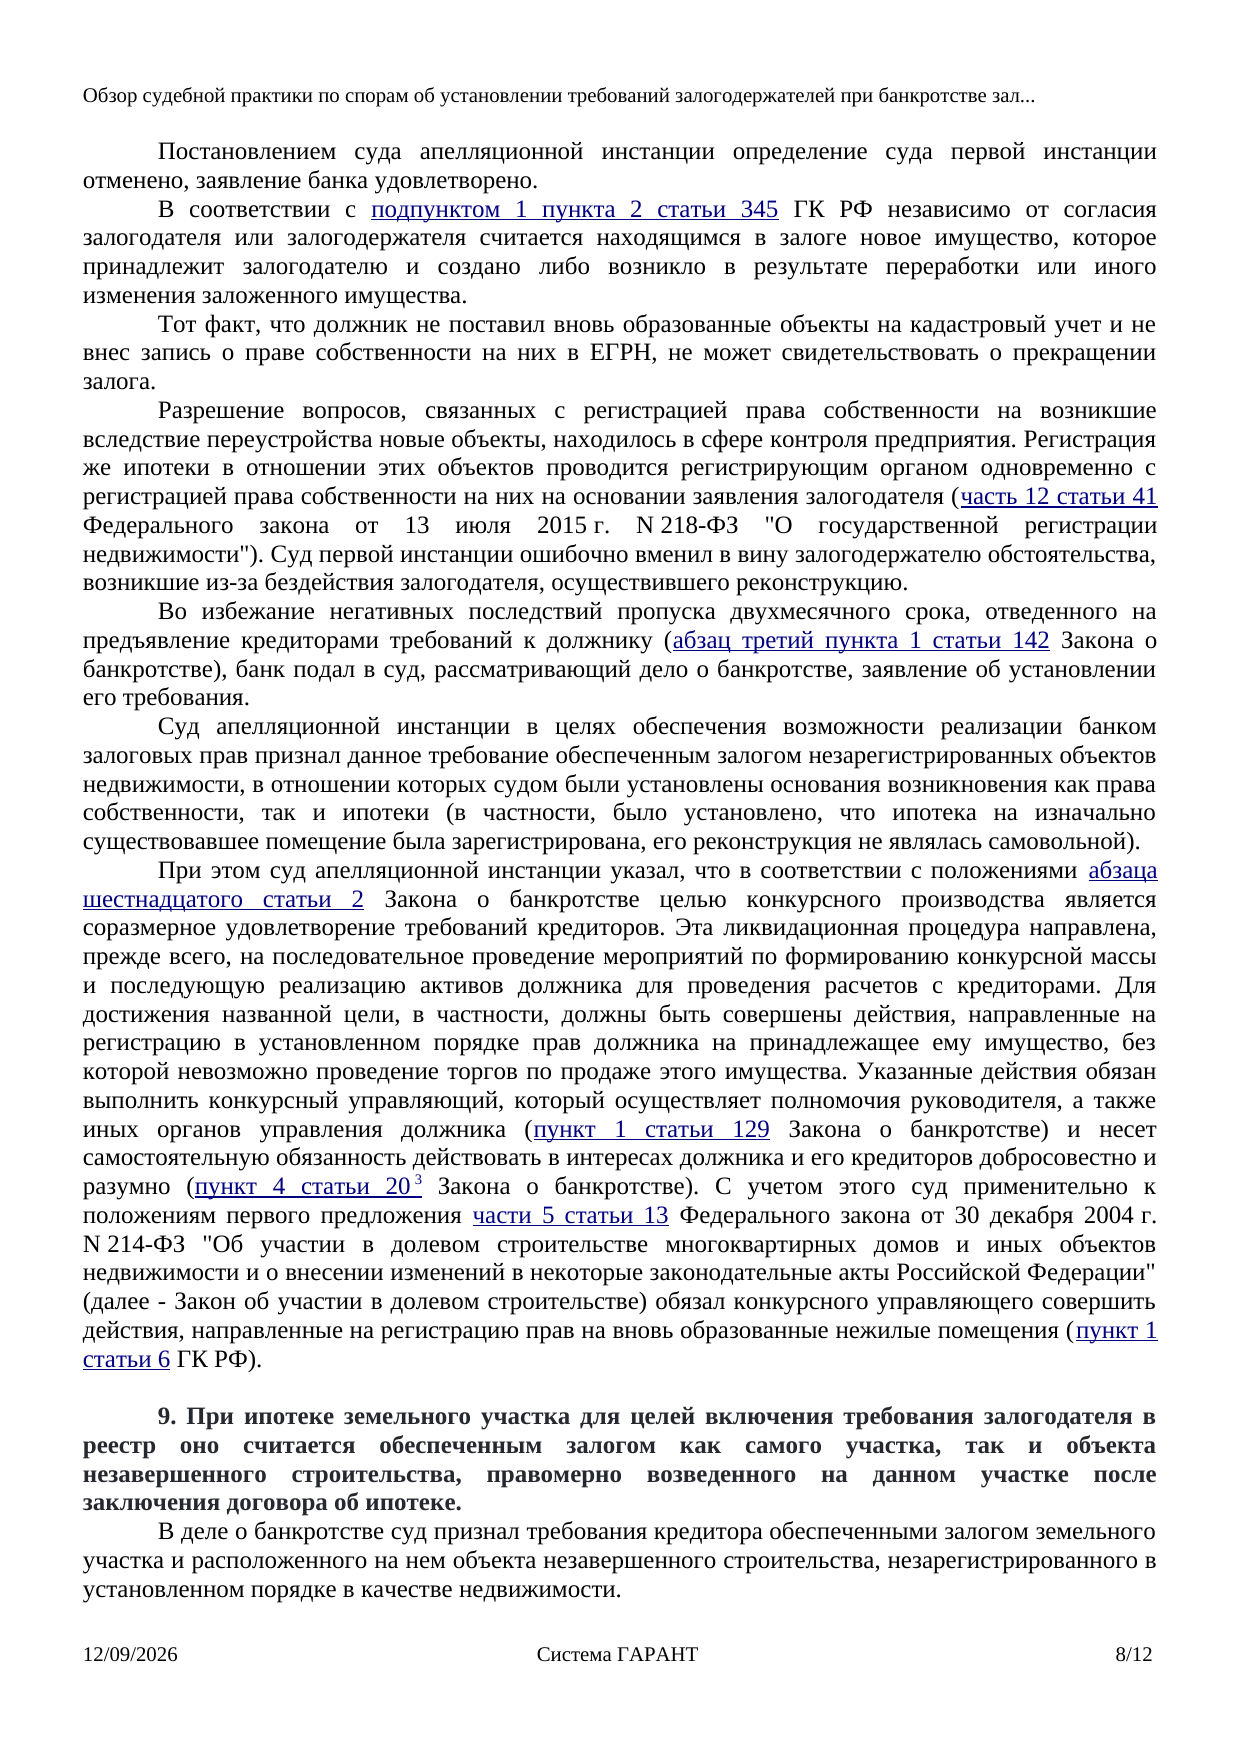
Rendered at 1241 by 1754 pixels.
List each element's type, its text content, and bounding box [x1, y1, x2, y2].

text Постановлением суда апелляционной инстанции определение суда первой инстанции отменено, заявление банка удовлетворено. [83, 136, 1157, 194]
text В деле о банкротстве суд признал требования кредитора обеспеченными залогом земельного участка и расположенного на нем объекта незавершенного строительства, незарегистрированного в установленном порядке в качестве недвижимости. [83, 1516, 1157, 1602]
text В соответствии с подпунктом 1 пункта 2 статьи 345 ГК РФ независимо от согласия залогодателя или залогодержателя считается находящимся в залоге новое имущество, которое принадлежит залогодателю и создано либо возникло в результате переработки или иного изменения заложенного имущества. [83, 194, 1157, 309]
text При этом суд апелляционной инстанции указал, что в соответствии с положениями абзаца шестнадцатого статьи 2 Закона о банкротстве целью конкурсного производства является соразмерное удовлетворение требований кредиторов. Эта ликвидационная процедура направлена, прежде всего, на последовательное проведение мероприятий по формированию конкурсной массы и последующую реализацию активов должника для проведения расчетов с кредиторами. Для достижения названной цели, в частности, должны быть совершены действия, направленные на регистрацию в установленном порядке прав должника на принадлежащее ему имущество, без которой невозможно проведение торгов по продаже этого имущества. Указанные действия обязан выполнить конкурсный управляющий, который осуществляет полномочия руководителя, а также иных органов управления должника (пункт 1 статьи 129 Закона о банкротстве) и несет самостоятельную обязанность действовать в интересах должника и его кредиторов добросовестно и разумно (пункт 4 статьи 20 3 Закона о банкротстве). С учетом этого суд применительно к положениям первого предложения части 5 статьи 13 Федерального закона от 30 декабря 2004 г. N 214-ФЗ "Об участии в долевом строительстве многоквартирных домов и иных объектов недвижимости и о внесении изменений в некоторые законодательные акты Российской Федерации" (далее - Закон об участии в долевом строительстве) обязал конкурсного управляющего совершить действия, направленные на регистрацию прав на вновь образованные нежилые помещения (пункт 1 статьи 6 ГК РФ). [83, 855, 1157, 1372]
text Тот факт, что должник не поставил вновь образованные объекты на кадастровый учет и не внес запись о праве собственности на них в ЕГРН, не может свидетельствовать о прекращении залога. [83, 309, 1157, 395]
text Суд апелляционной инстанции в целях обеспечения возможности реализации банком залоговых прав признал данное требование обеспеченным залогом незарегистрированных объектов недвижимости, в отношении которых судом были установлены основания возникновения как права собственности, так и ипотеки (в частности, было установлено, что ипотека на изначально существовавшее помещение была зарегистрирована, его реконструкция не являлась самовольной). [83, 711, 1157, 855]
text Разрешение вопросов, связанных с регистрацией права собственности на возникшие вследствие переустройства новые объекты, находилось в сфере контроля предприятия. Регистрация же ипотеки в отношении этих объектов проводится регистрирующим органом одновременно с регистрацией права собственности на них на основании заявления залогодателя (часть 12 статьи 41 Федерального закона от 13 июля 2015 г. N 218-ФЗ "О государственной регистрации недвижимости"). Суд первой инстанции ошибочно вменил в вину залогодержателю обстоятельства, возникшие из-за бездействия залогодателя, осуществившего реконструкцию. [83, 395, 1157, 596]
text Во избежание негативных последствий пропуска двухмесячного срока, отведенного на предъявление кредиторами требований к должнику (абзац третий пункта 1 статьи 142 Закона о банкротстве), банк подал в суд, рассматривающий дело о банкротстве, заявление об установлении его требования. [83, 596, 1157, 711]
text 9. При ипотеке земельного участка для целей включения требования залогодателя в реестр оно считается обеспеченным залогом как самого участка, так и объекта незавершенного строительства, правомерно возведенного на данном участке после заключения договора об ипотеке. [83, 1401, 1157, 1516]
